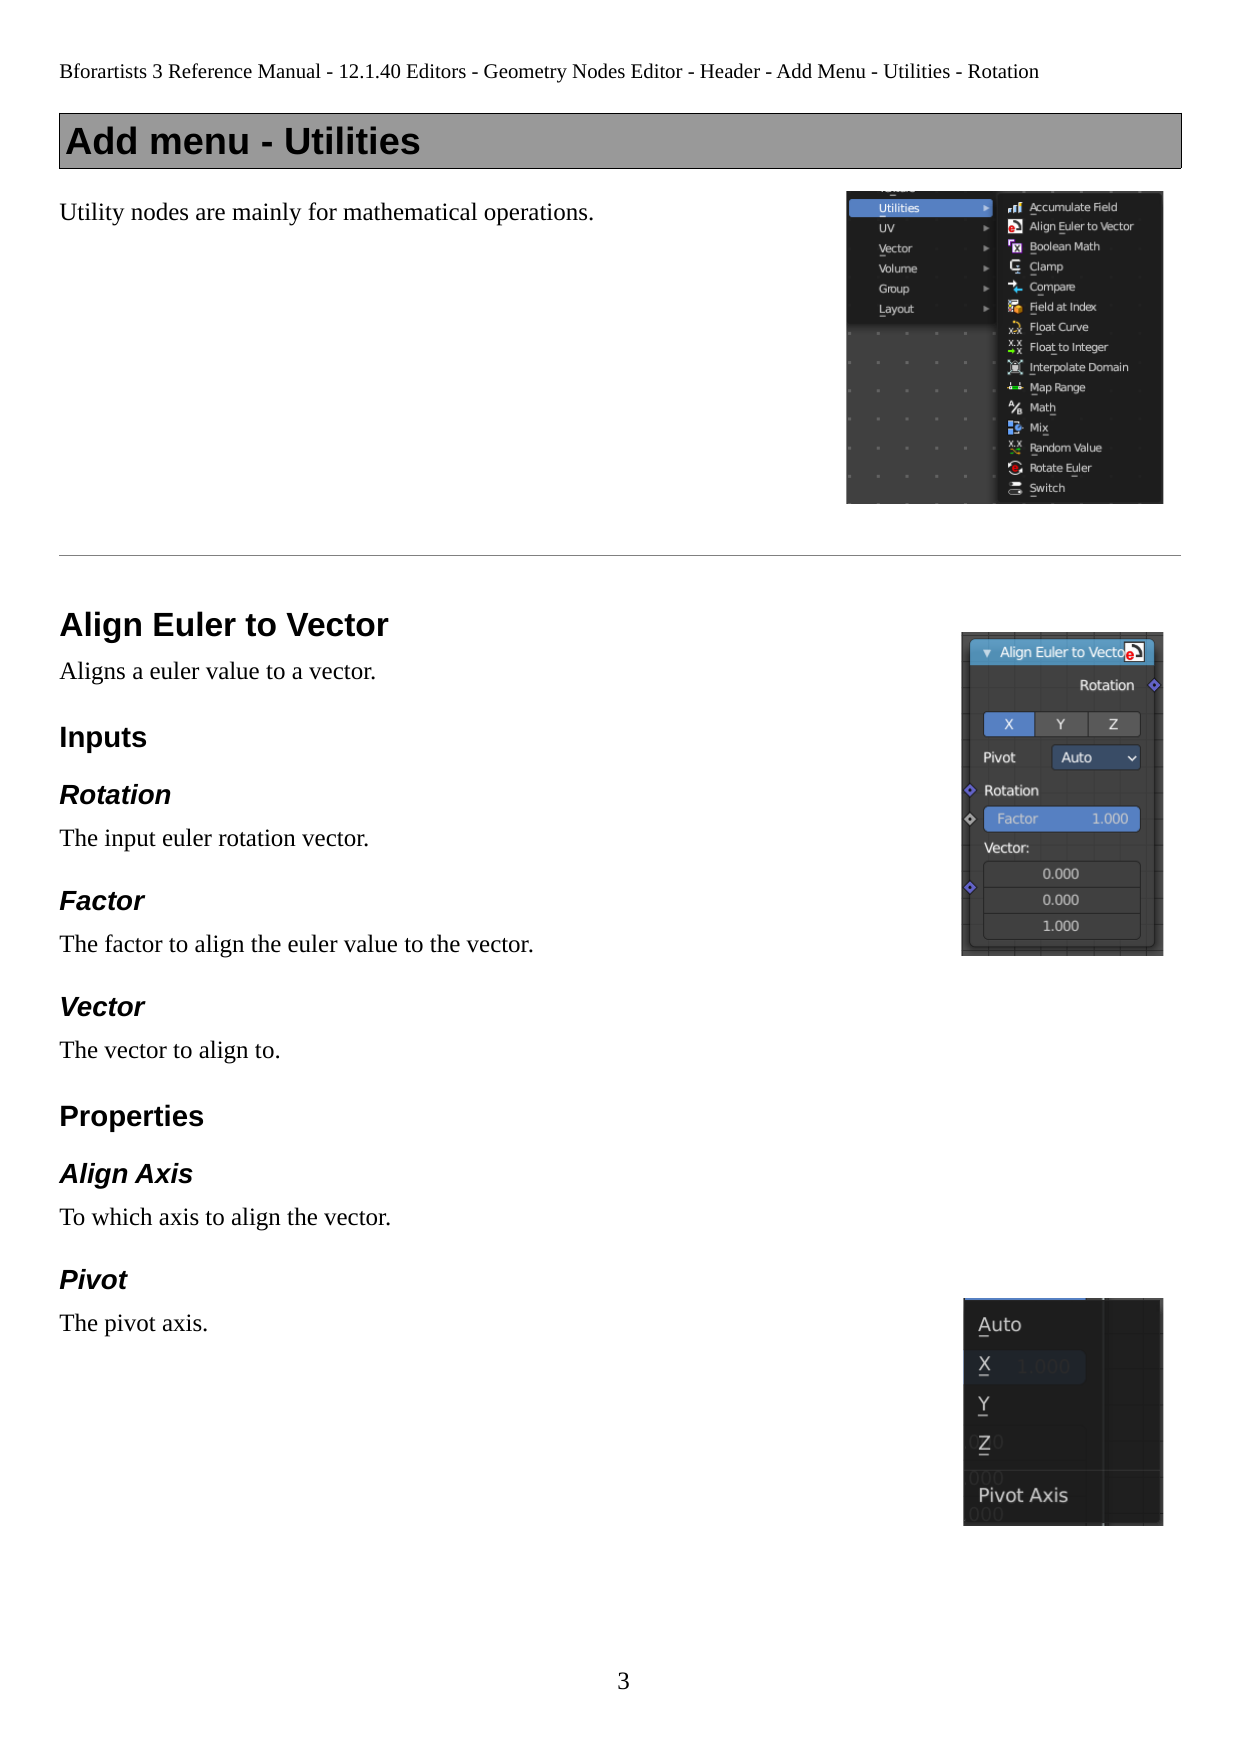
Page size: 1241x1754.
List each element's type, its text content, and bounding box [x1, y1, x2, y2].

subtitle [1164, 720, 1181, 754]
text The input euler rotation vector. [59, 823, 961, 852]
subtitle Rotation [59, 779, 961, 811]
text The pivot axis. [59, 1308, 963, 1336]
text Utility nodes are mainly for mathematical operations. [59, 197, 846, 225]
picture [961, 632, 1164, 956]
subtitle [1164, 884, 1181, 916]
subtitle Inputs [59, 720, 961, 754]
subtitle Align Euler to Vector [59, 605, 1181, 644]
text The factor to align the euler value to the vector. [59, 929, 1181, 958]
subtitle Pivot [59, 1263, 1181, 1295]
subtitle Vector [59, 991, 1181, 1022]
subtitle [1164, 779, 1181, 811]
subtitle Factor [59, 884, 961, 916]
text [1164, 1308, 1181, 1336]
text The vector to align to. [59, 1035, 1181, 1064]
picture [963, 1298, 1164, 1526]
table_header Add menu - Utilities [60, 114, 1181, 168]
text To which axis to align the vector. [59, 1202, 1181, 1230]
picture [846, 191, 1164, 504]
subtitle Properties [59, 1098, 1181, 1132]
text Aligns a euler value to a vector. [59, 656, 961, 685]
subtitle Align Axis [59, 1157, 1181, 1189]
